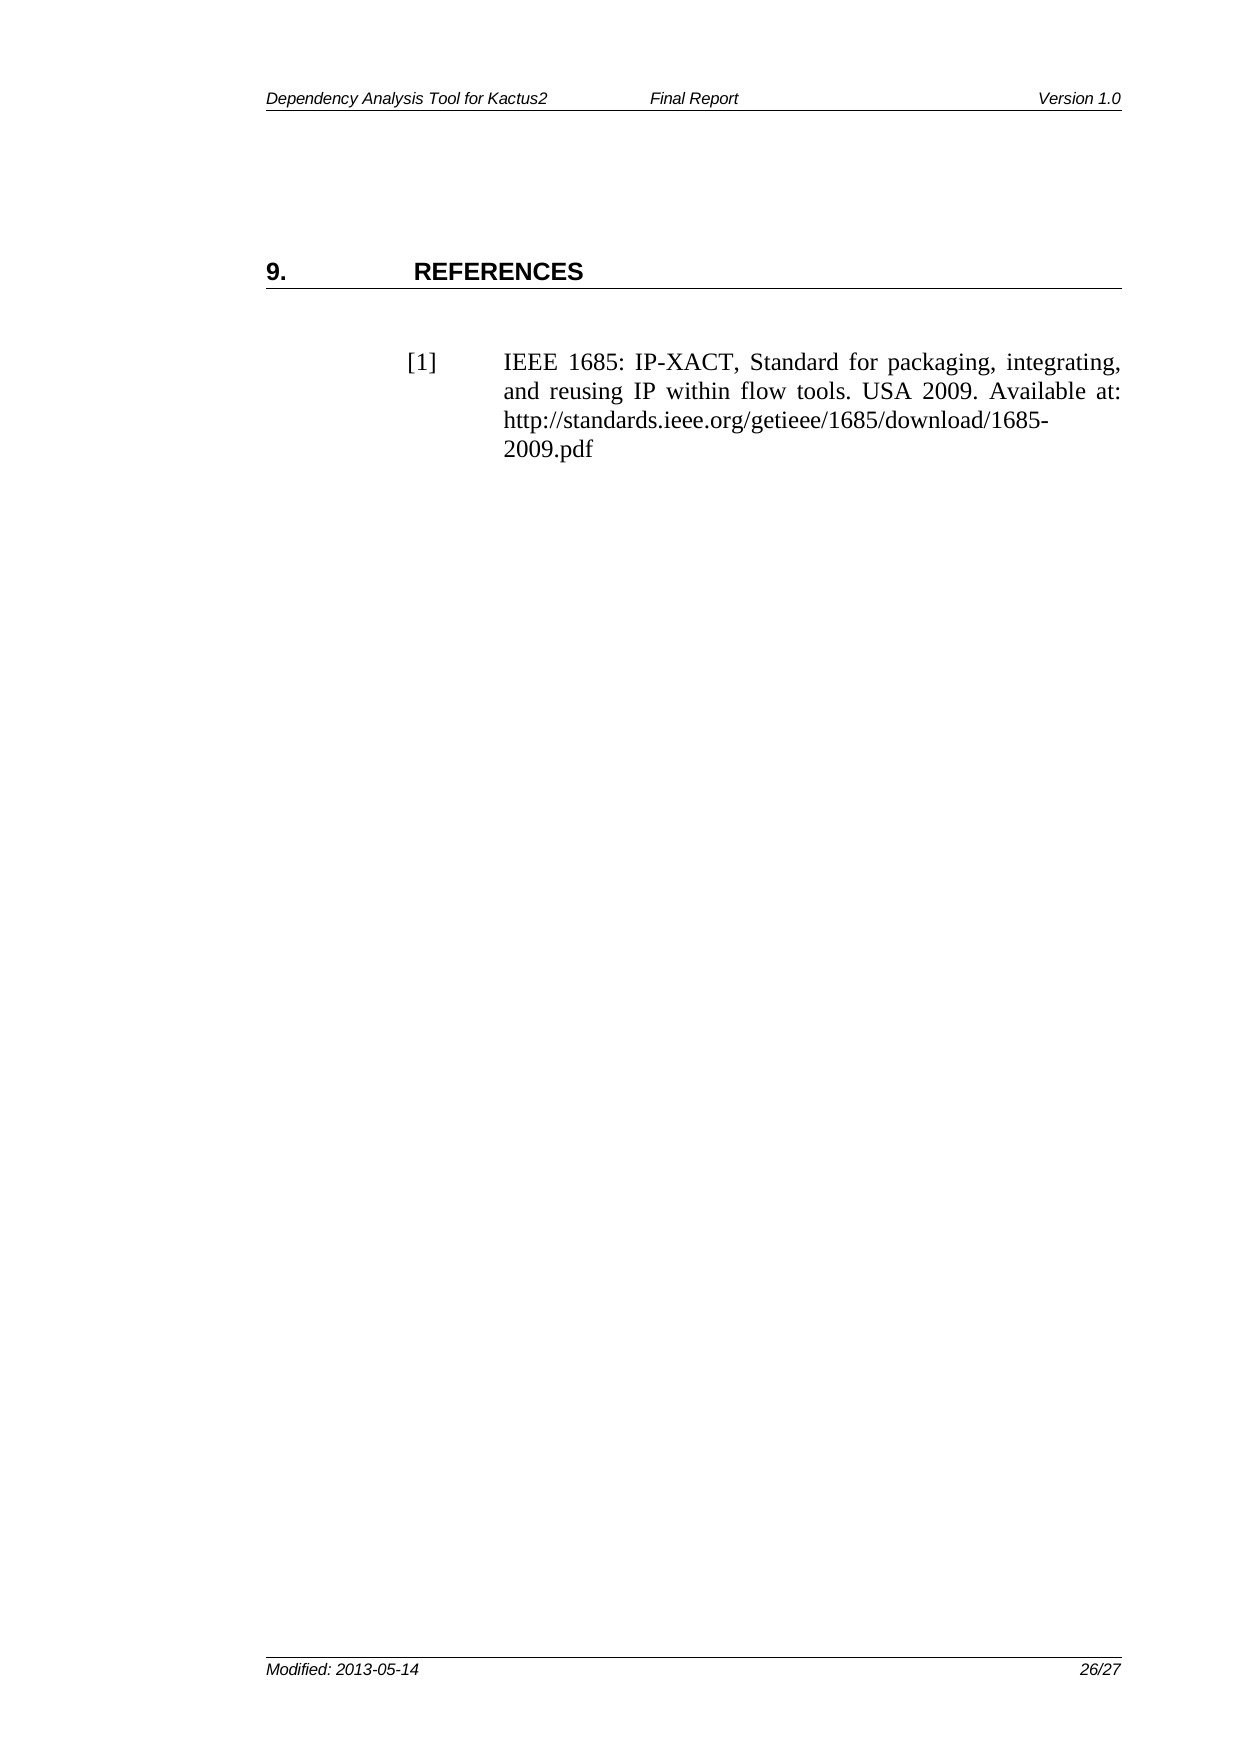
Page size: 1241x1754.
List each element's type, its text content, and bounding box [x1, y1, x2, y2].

list IEEE 1685: IP-XACT, Standard for packaging, integrating, and reusing IP within flow tools. USA 2009. Available at: http://standards.ieee.org/getieee/1685/download/1685-2009.pdf [407, 347, 1122, 463]
subtitle References [266, 257, 1122, 288]
